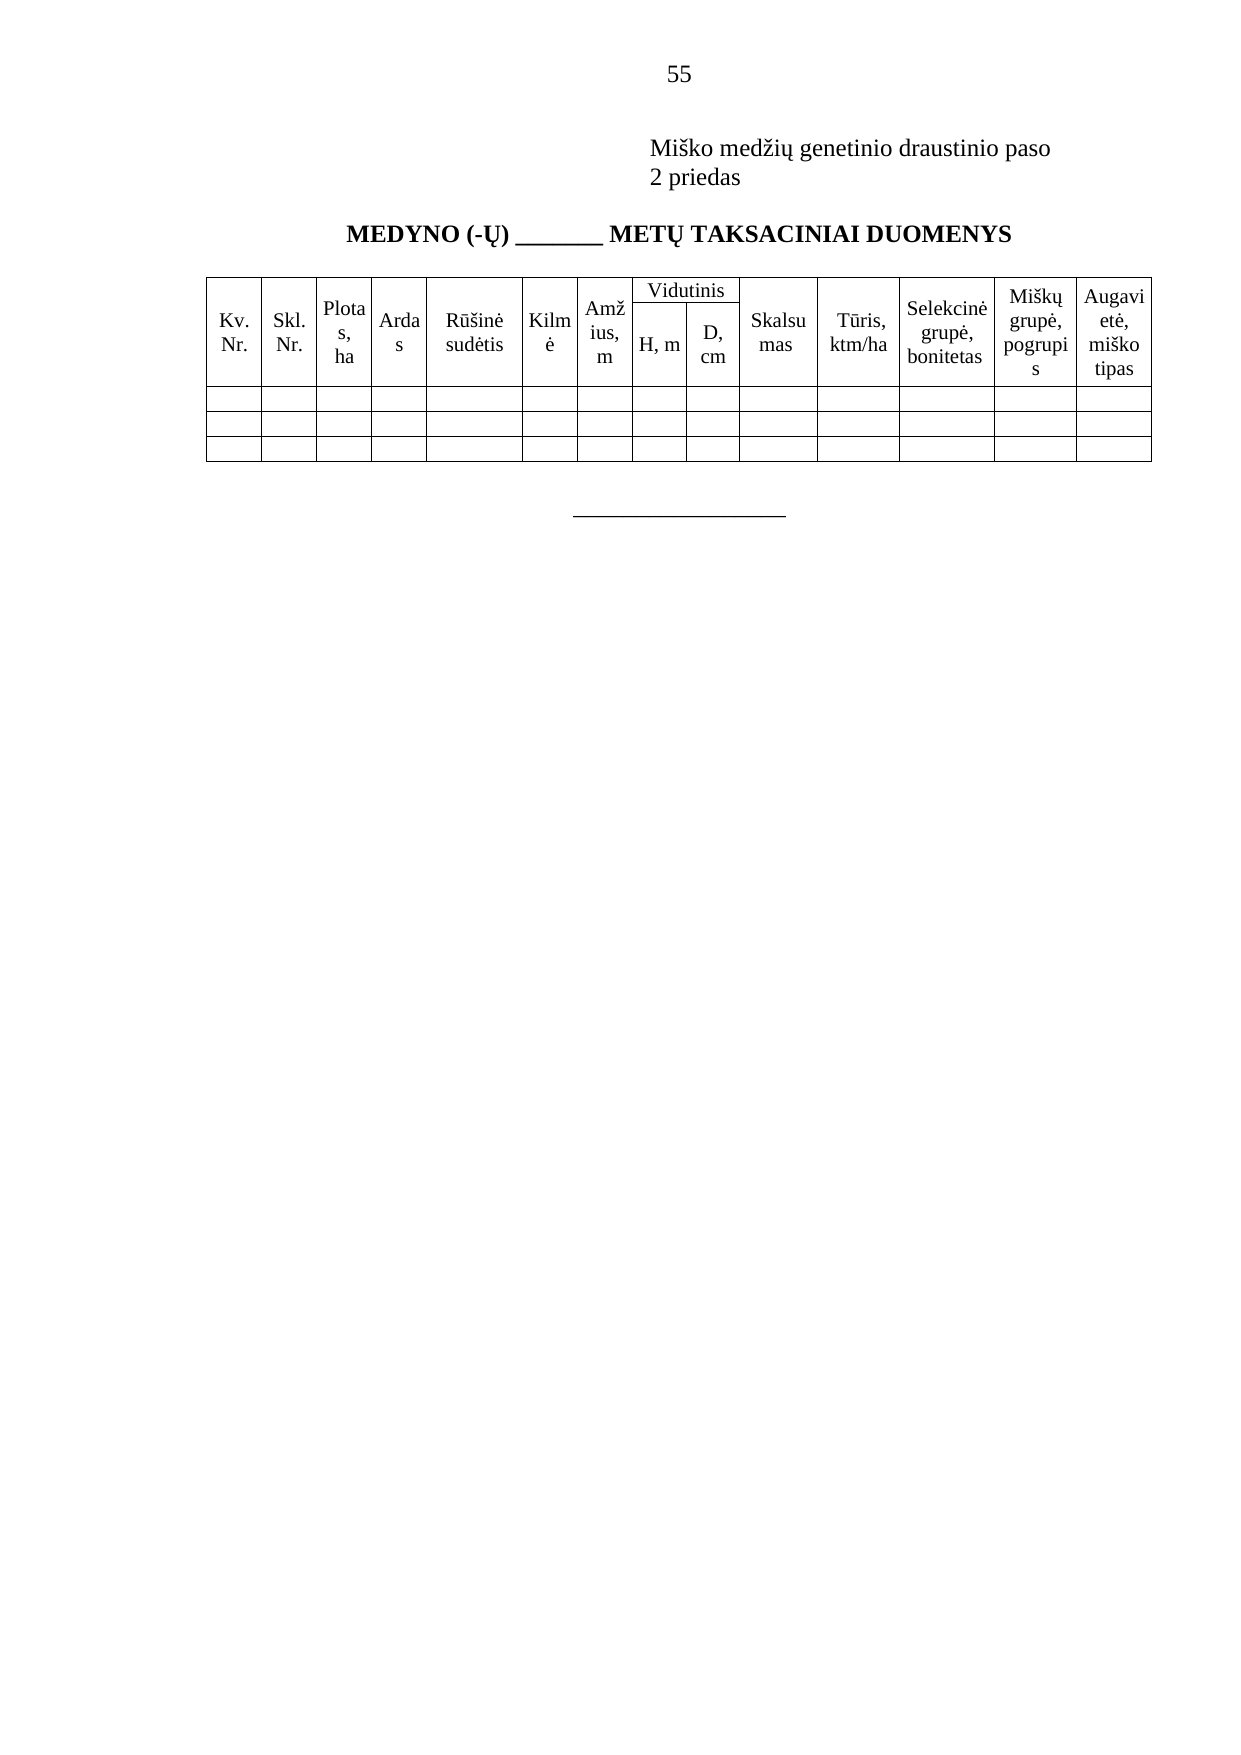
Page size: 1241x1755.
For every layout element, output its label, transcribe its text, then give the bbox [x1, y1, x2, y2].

table_cell [633, 412, 686, 436]
table_cell [207, 412, 261, 436]
text Medyno (-ų) _______ METŲ taksaciniai duomenys [177, 219, 1181, 248]
table_header Ardas [372, 278, 426, 386]
text _________________ [177, 491, 1181, 519]
table_cell [578, 412, 632, 436]
table_cell [523, 387, 577, 411]
text 2 priedas [649, 162, 1181, 190]
table_cell [262, 412, 316, 436]
table_cell [818, 387, 899, 411]
table_cell [372, 437, 426, 461]
table_header Rūšinė sudėtis [427, 278, 522, 386]
table_cell [427, 437, 522, 461]
table_cell [523, 437, 577, 461]
table_cell [818, 412, 899, 436]
table_cell [578, 387, 632, 411]
table_cell [900, 412, 994, 436]
table_cell [523, 412, 577, 436]
table_cell [687, 387, 739, 411]
table_cell [900, 387, 994, 411]
text Miško medžių genetinio draustinio paso [649, 133, 1181, 162]
table_cell [427, 387, 522, 411]
table_cell [1077, 387, 1151, 411]
table_header Selekcinė grupė, bonitetas [900, 278, 994, 386]
table_cell [818, 437, 899, 461]
table_cell [740, 437, 817, 461]
table_cell H, m [633, 303, 686, 386]
table_cell [262, 437, 316, 461]
table_cell [900, 437, 994, 461]
table_cell [317, 387, 371, 411]
table_header Skl. Nr. [262, 278, 316, 386]
table_cell [372, 412, 426, 436]
table_cell [687, 437, 739, 461]
table_cell [372, 387, 426, 411]
table_header Plotas, ha [317, 278, 371, 386]
table_cell [317, 437, 371, 461]
table_cell [995, 387, 1076, 411]
table_cell D, cm [687, 303, 739, 386]
table_header Kv. Nr. [207, 278, 261, 386]
table_header Kilmė [523, 278, 577, 386]
table_cell [427, 412, 522, 436]
table_cell [578, 437, 632, 461]
table_header Skalsumas [740, 278, 817, 386]
table_cell [207, 437, 261, 461]
table_cell [633, 437, 686, 461]
table_cell [687, 412, 739, 436]
table_header Augavietė, miško tipas [1077, 278, 1151, 386]
table_header Amžius, m [578, 278, 632, 386]
table_cell [740, 387, 817, 411]
table_header Miškų grupė, pogrupis [995, 278, 1076, 386]
table_cell [262, 387, 316, 411]
table_cell [317, 412, 371, 436]
table_cell [740, 412, 817, 436]
table_header Vidutinis [633, 278, 739, 302]
table_cell [995, 412, 1076, 436]
table_cell [1077, 412, 1151, 436]
table_cell [995, 437, 1076, 461]
table_header Tūris, ktm/ha [818, 278, 899, 386]
table_cell [1077, 437, 1151, 461]
table_cell [207, 387, 261, 411]
table_cell [633, 387, 686, 411]
